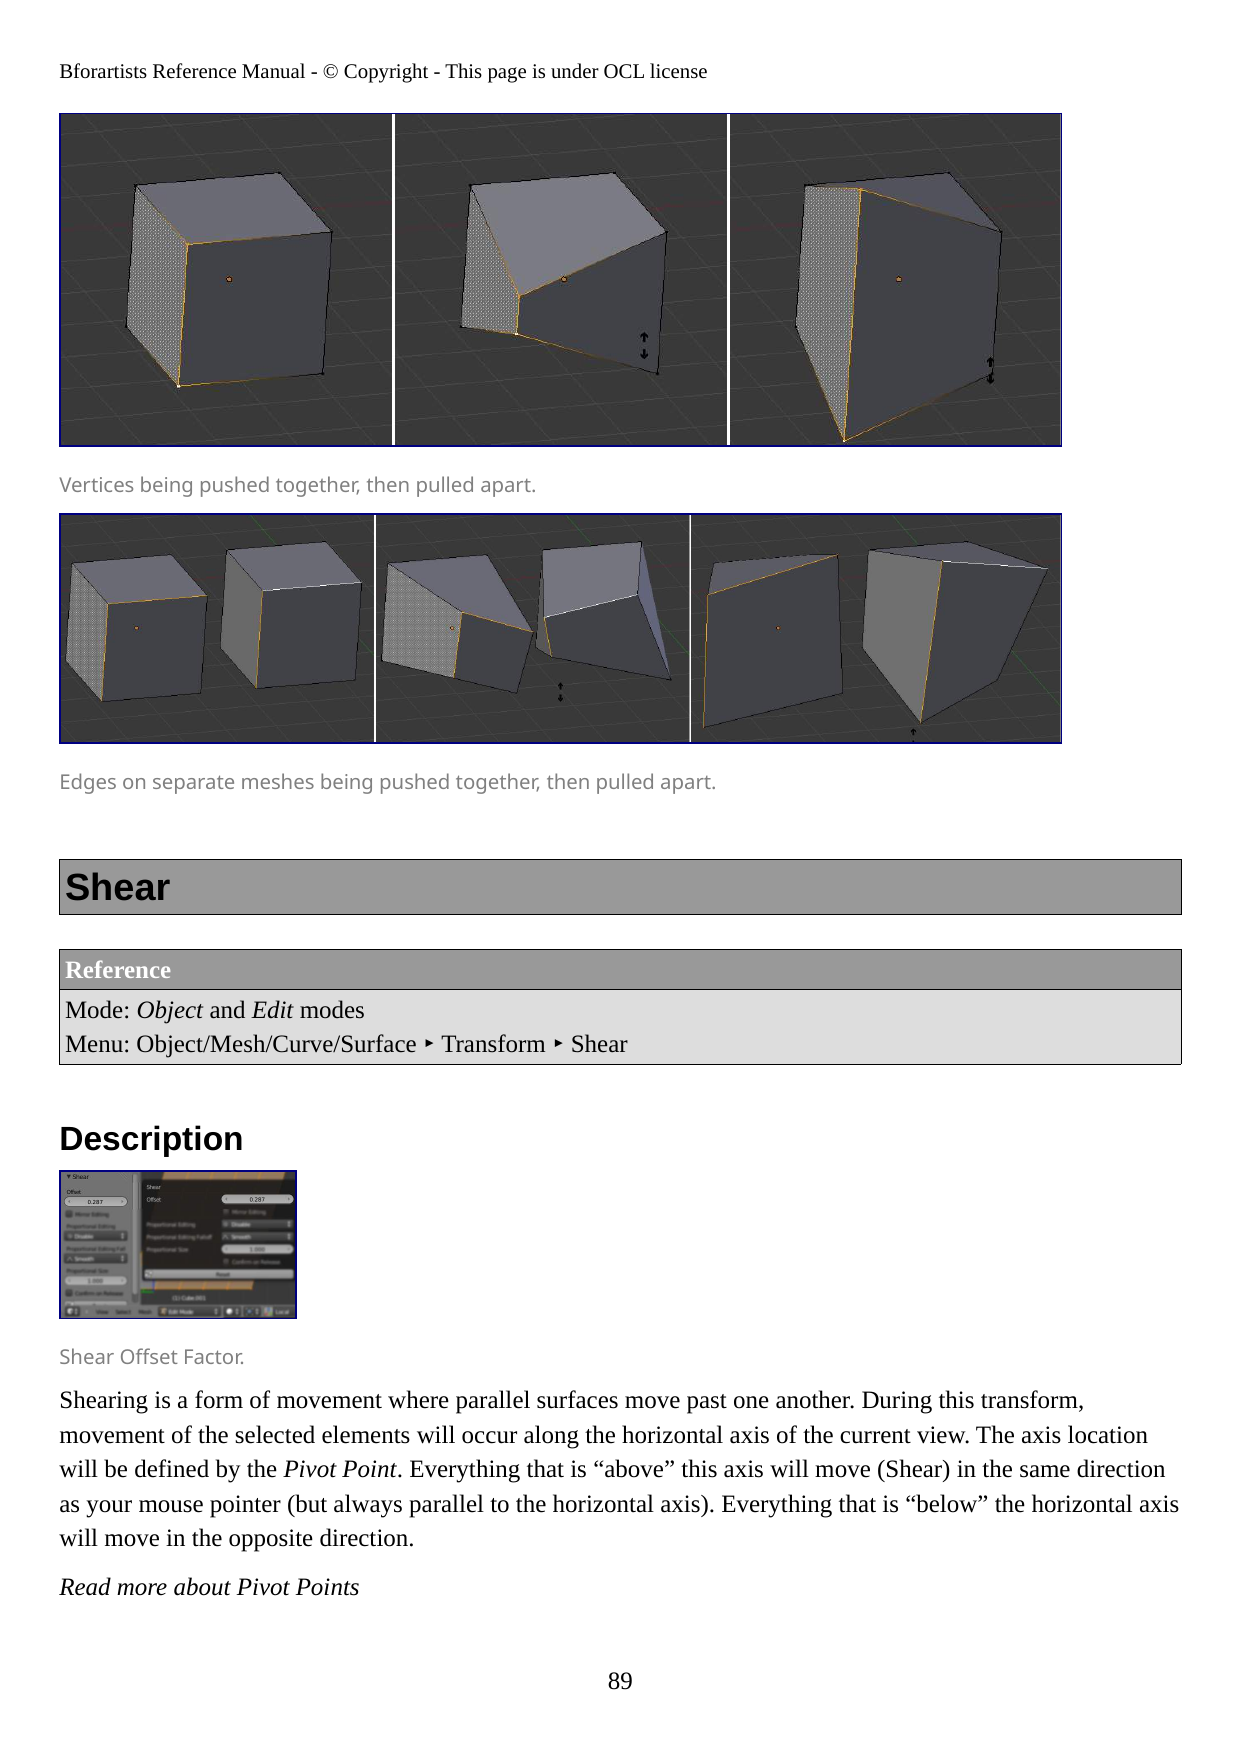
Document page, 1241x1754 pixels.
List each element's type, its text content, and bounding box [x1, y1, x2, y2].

text Vertices being pushed together, then pulled apart. [59, 467, 1181, 498]
picture [61, 1172, 295, 1318]
picture [61, 114, 1061, 445]
table_header Reference [60, 950, 1181, 989]
text Edges on separate meshes being pushed together, then pulled apart. [59, 764, 1181, 796]
text Read more about Pivot Points [59, 1572, 1181, 1601]
picture [61, 515, 1061, 742]
text Shearing is a form of movement where parallel surfaces move past one another. During this transform, movement of the selected elements will occur along the horizontal axis of the current view. The axis location will be defined by the Pivot Point. Everything that is “above” this axis will move (Shear) in the same direction as your mouse pointer (but always parallel to the horizontal axis). Everything that is “below” the horizontal axis will move in the opposite direction. [59, 1385, 1181, 1552]
text Shear Offset Factor. [59, 1339, 1181, 1371]
table_cell Mode: Object and Edit modes Menu: Object/Mesh/Curve/Surface ‣ Transform ‣ Shear [60, 990, 1181, 1064]
subtitle Description [59, 1119, 1181, 1158]
table_header Shear [60, 860, 1181, 914]
